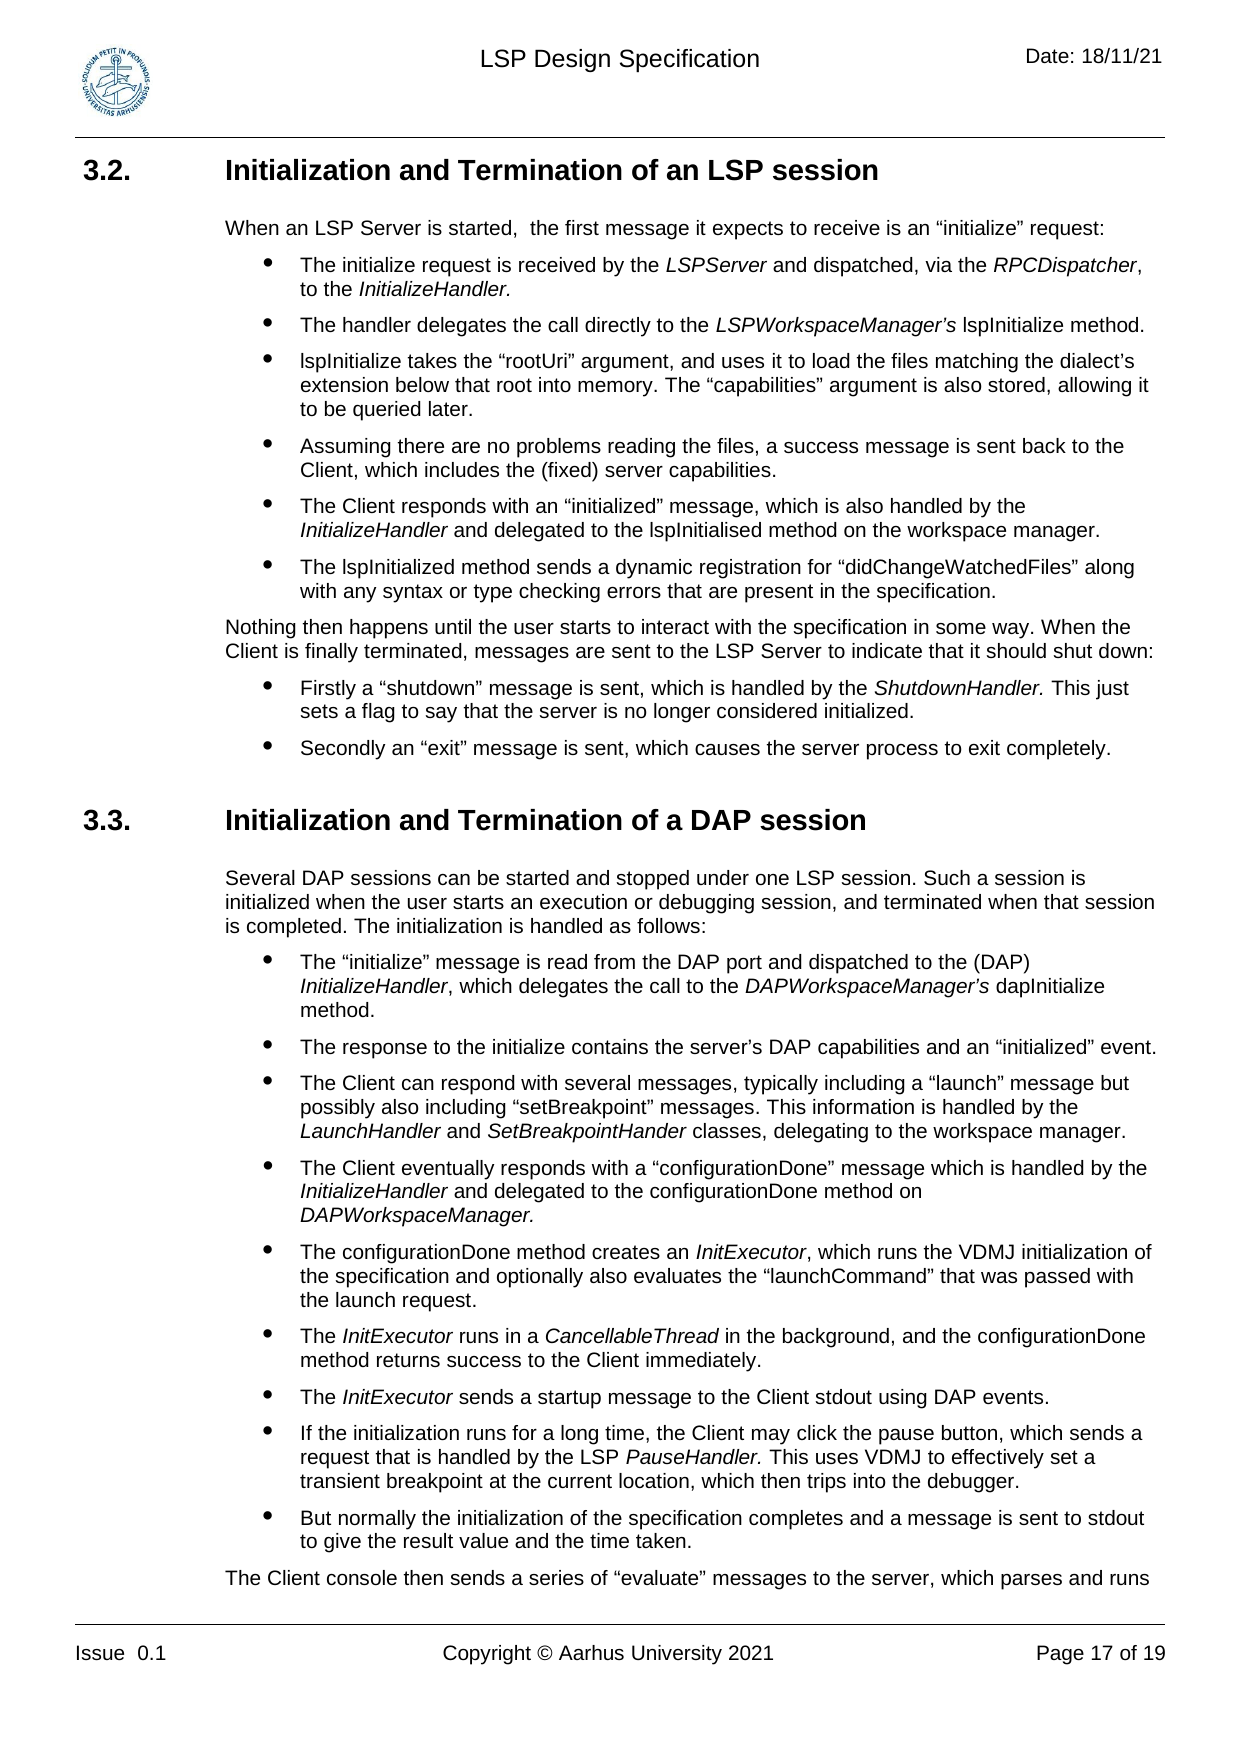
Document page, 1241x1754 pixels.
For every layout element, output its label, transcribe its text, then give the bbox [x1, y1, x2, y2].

text Several DAP sessions can be started and stopped under one LSP session. Such a session is initialized when the user starts an execution or debugging session, and terminated when that session is completed. The initialization is handled as follows: [225, 866, 1165, 938]
list The response to the initialize contains the server’s DAP capabilities and an “initialized” event. [262, 1035, 1165, 1059]
list The Client can respond with several messages, typically including a “launch” message but possibly also including “setBreakpoint” messages. This information is handled by the LaunchHandler and SetBreakpointHander classes, delegating to the workspace manager. [262, 1071, 1165, 1143]
list Secondly an “exit” message is sent, which causes the server process to exit completely. [262, 736, 1165, 760]
list Firstly a “shutdown” message is sent, which is handled by the ShutdownHandler. This just sets a flag to say that the server is no longer considered initialized. [262, 676, 1165, 724]
text The Client console then sends a series of “evaluate” messages to the server, which parses and runs [225, 1566, 1165, 1590]
list The InitExecutor runs in a CancellableThread in the background, and the configurationDone method returns success to the Client immediately. [262, 1324, 1165, 1372]
picture [78, 44, 153, 120]
list lspInitialize takes the “rootUri” argument, and uses it to load the files matching the dialect’s extension below that root into memory. The “capabilities” argument is also stored, allowing it to be queried later. [262, 350, 1165, 422]
list The InitExecutor sends a startup message to the Client stdout using DAP events. [262, 1385, 1165, 1409]
list If the initialization runs for a long time, the Client may click the pause button, which sends a request that is handled by the LSP PauseHandler. This uses VDMJ to effectively set a transient breakpoint at the current location, which then trips into the debugger. [262, 1421, 1165, 1493]
list Assuming there are no problems reading the files, a success message is sent back to the Client, which includes the (fixed) server capabilities. [262, 434, 1165, 482]
list The Client eventually responds with a “configurationDone” message which is handled by the InitializeHandler and delegated to the configurationDone method on DAPWorkspaceManager. [262, 1156, 1165, 1228]
list The handler delegates the call directly to the LSPWorkspaceManager’s lspInitialize method. [262, 313, 1165, 337]
text When an LSP Server is started, the first message it expects to receive is an “initialize” request: [225, 216, 1165, 240]
subtitle Initialization and Termination of a DAP session [75, 803, 1165, 836]
list The Client responds with an “initialized” message, which is also handled by the InitializeHandler and delegated to the lspInitialised method on the workspace manager. [262, 494, 1165, 542]
list But normally the initialization of the specification completes and a message is sent to stdout to give the result value and the time taken. [262, 1506, 1165, 1554]
list The initialize request is received by the LSPServer and dispatched, via the RPCDispatcher, to the InitializeHandler. [262, 253, 1165, 301]
subtitle Initialization and Termination of an LSP session [75, 153, 1165, 186]
text Nothing then happens until the user starts to interact with the specification in some way. When the Client is finally terminated, messages are sent to the LSP Server to indicate that it should shut down: [225, 615, 1165, 663]
list The “initialize” message is read from the DAP port and dispatched to the (DAP) InitializeHandler, which delegates the call to the DAPWorkspaceManager’s dapInitialize method. [262, 951, 1165, 1022]
list The configurationDone method creates an InitExecutor, which runs the VDMJ initialization of the specification and optionally also evaluates the “launchCommand” that was passed with the launch request. [262, 1240, 1165, 1312]
list The lspInitialized method sends a dynamic registration for “didChangeWatchedFiles” along with any syntax or type checking errors that are present in the specification. [262, 555, 1165, 603]
